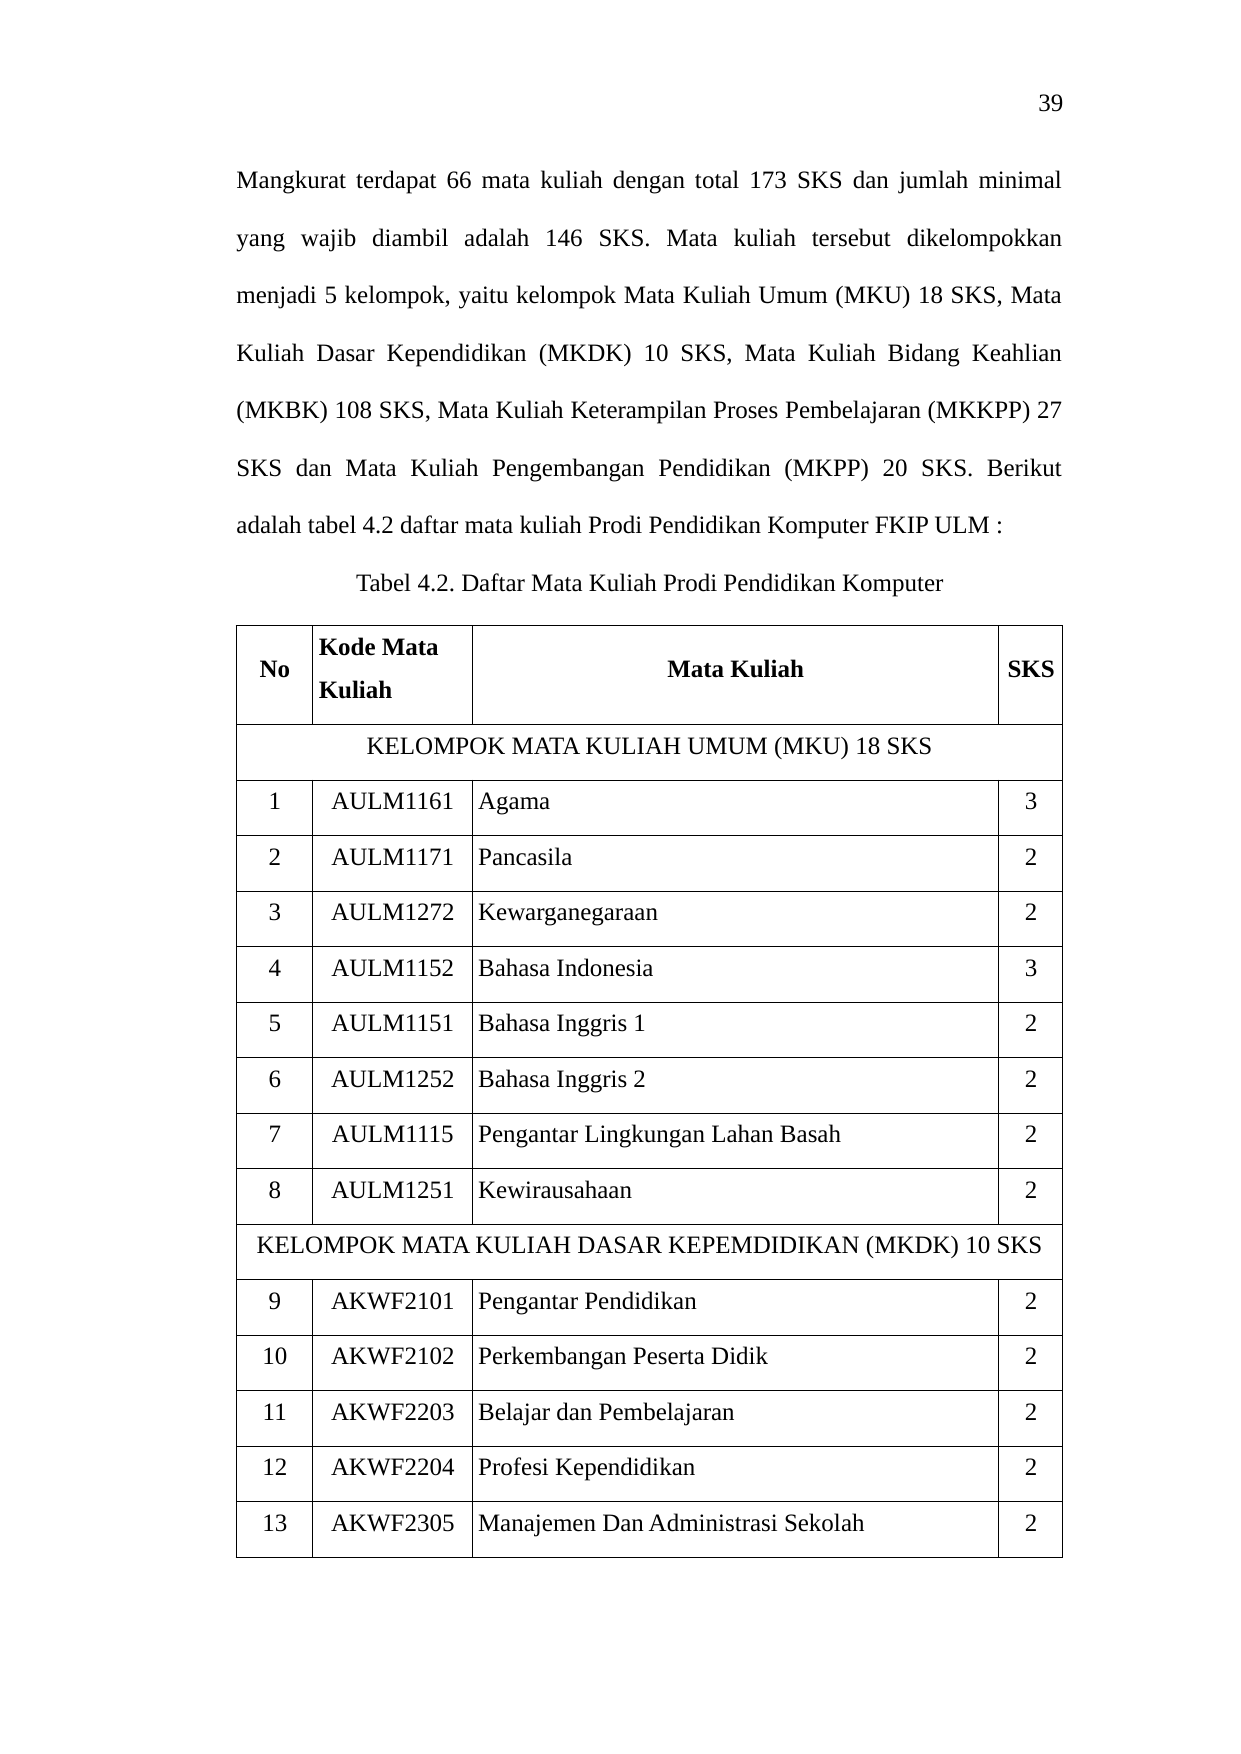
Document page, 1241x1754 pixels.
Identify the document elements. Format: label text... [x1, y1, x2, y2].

table_cell KELOMPOK MATA KULIAH DASAR KEPEMDIDIKAN (MKDK) 10 SKS [237, 1225, 1062, 1279]
table_cell 2 [999, 1169, 1062, 1224]
table_cell Bahasa Inggris 2 [473, 1058, 998, 1113]
table_cell 5 [237, 1003, 312, 1057]
table_cell AULM1151 [313, 1003, 472, 1057]
table_cell Pengantar Lingkungan Lahan Basah [473, 1114, 998, 1168]
table_cell 13 [237, 1502, 312, 1557]
table_cell 4 [237, 947, 312, 1002]
table_cell Kewarganegaraan [473, 892, 998, 946]
table_cell 2 [999, 1336, 1062, 1390]
table_header SKS [999, 626, 1062, 724]
table_cell AULM1115 [313, 1114, 472, 1168]
table_cell Pancasila [473, 836, 998, 891]
table_cell Belajar dan Pembelajaran [473, 1391, 998, 1446]
text Mangkurat terdapat 66 mata kuliah dengan total 173 SKS dan jumlah minimal yang wajib diambil adalah 146 SKS. Mata kuliah tersebut dikelompokkan menjadi 5 kelompok, yaitu kelompok Mata Kuliah Umum (MKU) 18 SKS, Mata Kuliah Dasar Kependidikan (MKDK) 10 SKS, Mata Kuliah Bidang Keahlian (MKBK) 108 SKS, Mata Kuliah Keterampilan Proses Pembelajaran (MKKPP) 27 SKS dan Mata Kuliah Pengembangan Pendidikan (MKPP) 20 SKS. Berikut adalah tabel 4.2 daftar mata kuliah Prodi Pendidikan Komputer FKIP ULM : [236, 165, 1063, 539]
table_cell 2 [999, 1447, 1062, 1501]
table_cell 11 [237, 1391, 312, 1446]
table_cell KELOMPOK MATA KULIAH UMUM (MKU) 18 SKS [237, 725, 1062, 779]
table_cell Perkembangan Peserta Didik [473, 1336, 998, 1390]
table_cell 3 [999, 781, 1062, 835]
table_cell 9 [237, 1280, 312, 1335]
table_cell 8 [237, 1169, 312, 1224]
table_cell AULM1251 [313, 1169, 472, 1224]
table_cell 2 [999, 1280, 1062, 1335]
table_cell Agama [473, 781, 998, 835]
table_cell Kewirausahaan [473, 1169, 998, 1224]
table_cell 2 [999, 1502, 1062, 1557]
table_cell AULM1252 [313, 1058, 472, 1113]
table_cell 12 [237, 1447, 312, 1501]
table_cell 6 [237, 1058, 312, 1113]
table_cell 7 [237, 1114, 312, 1168]
table_cell 2 [999, 1114, 1062, 1168]
table_header No [237, 626, 312, 724]
table_cell 3 [999, 947, 1062, 1002]
table_cell AKWF2204 [313, 1447, 472, 1501]
table_cell 2 [999, 1058, 1062, 1113]
table_cell 10 [237, 1336, 312, 1390]
table_header Kode Mata Kuliah [313, 626, 472, 724]
table_cell Profesi Kependidikan [473, 1447, 998, 1501]
table_cell AULM1272 [313, 892, 472, 946]
table_cell 1 [237, 781, 312, 835]
table_cell 2 [999, 892, 1062, 946]
table_cell Manajemen Dan Administrasi Sekolah [473, 1502, 998, 1557]
table_cell AKWF2101 [313, 1280, 472, 1335]
table_cell AULM1152 [313, 947, 472, 1002]
table_cell AKWF2102 [313, 1336, 472, 1390]
table_cell 3 [237, 892, 312, 946]
table_cell 2 [999, 1391, 1062, 1446]
table_cell AKWF2305 [313, 1502, 472, 1557]
table_header Mata Kuliah [473, 626, 998, 724]
table_cell Pengantar Pendidikan [473, 1280, 998, 1335]
table_cell 2 [999, 1003, 1062, 1057]
table_cell 2 [237, 836, 312, 891]
table_cell Bahasa Indonesia [473, 947, 998, 1002]
table_cell AKWF2203 [313, 1391, 472, 1446]
table_cell Bahasa Inggris 1 [473, 1003, 998, 1057]
text Tabel 4.2. Daftar Mata Kuliah Prodi Pendidikan Komputer [236, 568, 1063, 597]
table_cell AULM1161 [313, 781, 472, 835]
table_cell AULM1171 [313, 836, 472, 891]
table_cell 2 [999, 836, 1062, 891]
